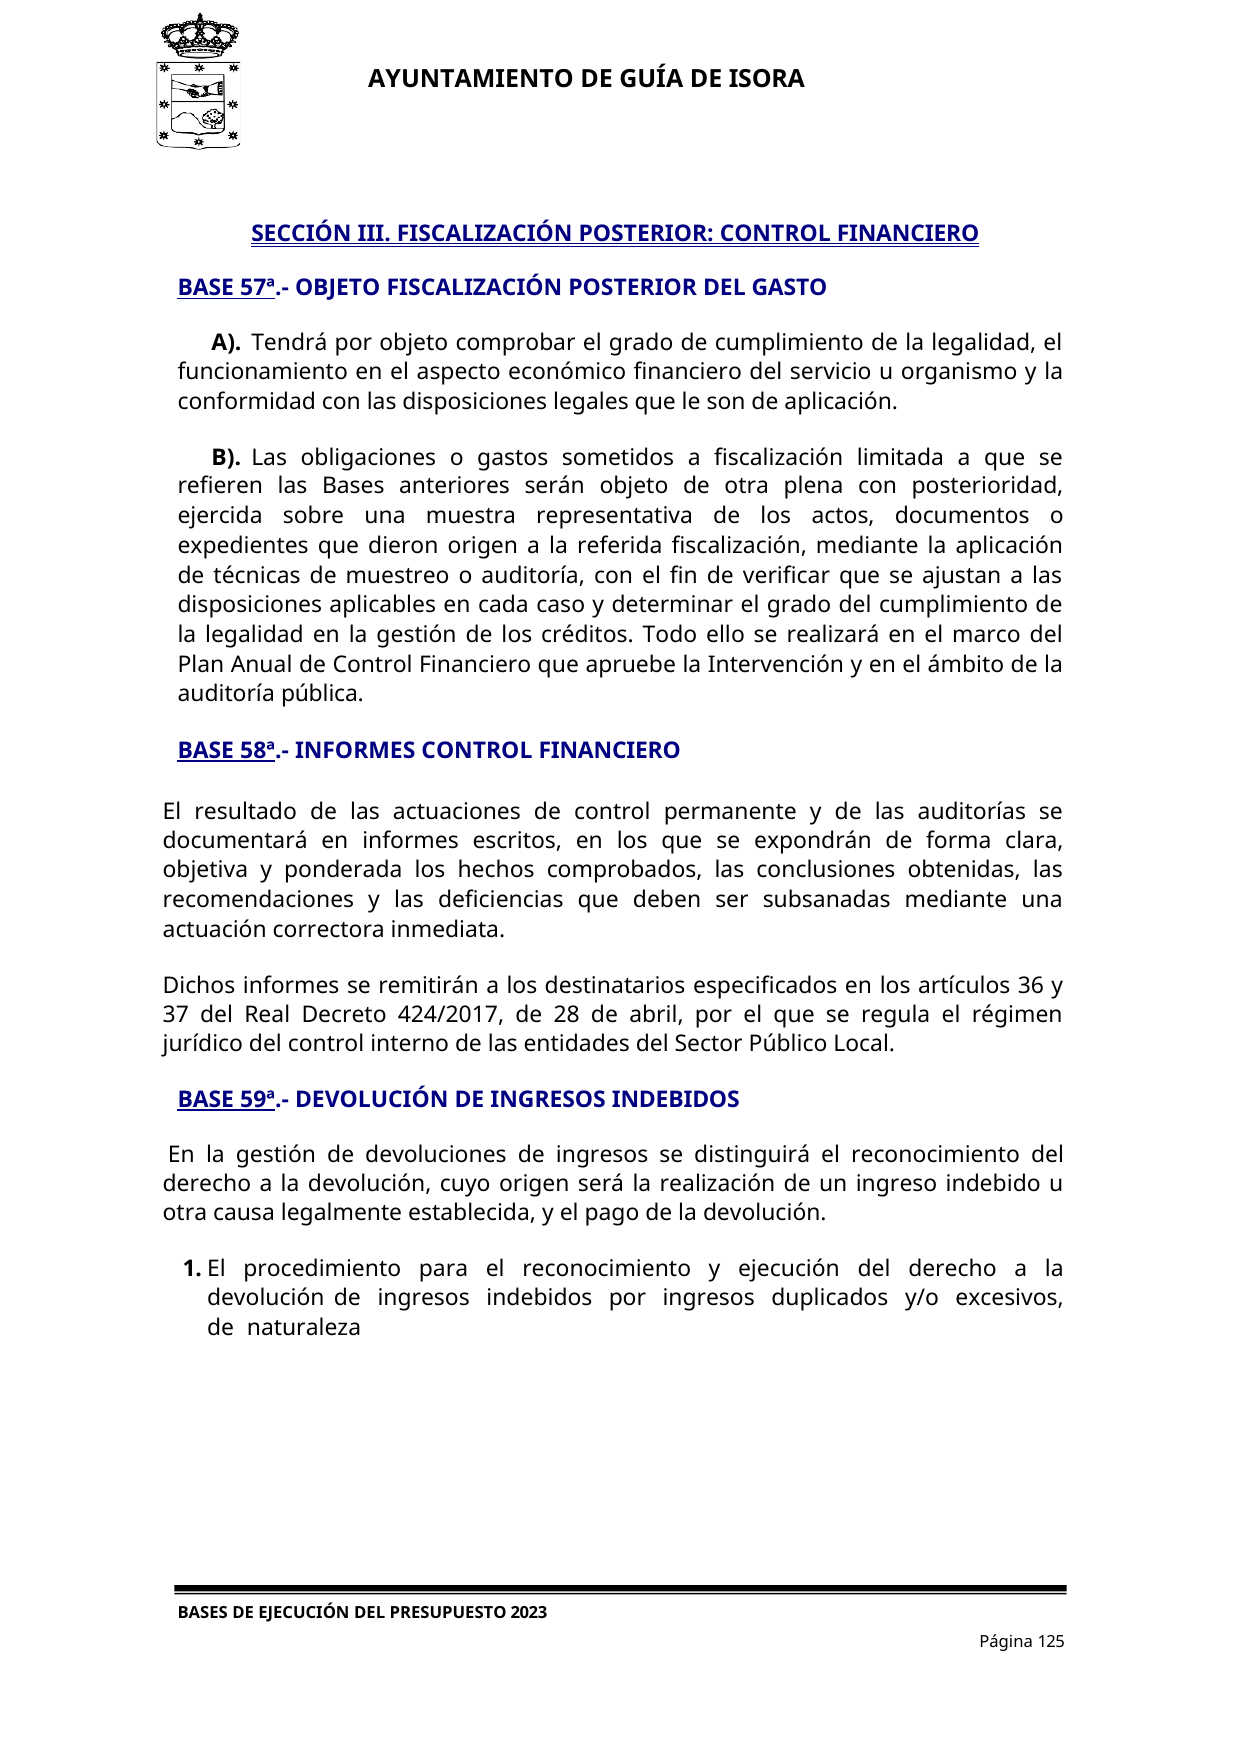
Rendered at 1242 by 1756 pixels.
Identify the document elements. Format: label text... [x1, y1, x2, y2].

text El resultado de las actuaciones de control permanente y de las auditorías se documentará en informes escritos, en los que se expondrán de forma clara, objetiva y ponderada los hechos comprobados, las conclusiones obtenidas, las recomendaciones y las deficiencias que deben ser subsanadas mediante una actuación correctora inmediata. [162, 796, 1064, 944]
text En la gestión de devoluciones de ingresos se distinguirá el reconocimiento del derecho a la devolución, cuyo origen será la realización de un ingreso indebido u otra causa legalmente establecida, y el pago de la devolución. [162, 1138, 1065, 1227]
subtitle BASE 58ª.- INFORMES CONTROL FINANCIERO [177, 733, 1079, 765]
text Dichos informes se remitirán a los destinatarios especificados en los artículos 36 y 37 del Real Decreto 424/2017, de 28 de abril, por el que se regula el régimen jurídico del control interno de las entidades del Sector Público Local. [162, 969, 1064, 1059]
text BASE 57ª.- OBJETO FISCALIZACIÓN POSTERIOR DEL GASTO [177, 271, 1079, 302]
list Tendrá por objeto comprobar el grado de cumplimiento de la legalidad, el funcionamiento en el aspecto económico financiero del servicio u organismo y la conformidad con las disposiciones legales que le son de aplicación. [162, 327, 1064, 416]
list El procedimiento para el reconocimiento y ejecución del derecho a la devolución de ingresos indebidos por ingresos duplicados y/o excesivos, de naturaleza [182, 1253, 1064, 1342]
subtitle SECCIÓN III. FISCALIZACIÓN POSTERIOR: CONTROL FINANCIERO [251, 217, 1079, 248]
subtitle BASE 59ª.- DEVOLUCIÓN DE INGRESOS INDEBIDOS [177, 1083, 1079, 1114]
list Las obligaciones o gastos sometidos a fiscalización limitada a que se refieren las Bases anteriores serán objeto de otra plena con posterioridad, ejercida sobre una muestra representativa de los actos, documentos o expedientes que dieron origen a la referida fiscalización, mediante la aplicación de técnicas de muestreo o auditoría, con el fin de verificar que se ajustan a las disposiciones aplicables en cada caso y determinar el grado del cumplimiento de la legalidad en la gestión de los créditos. Todo ello se realizará en el marco del Plan Anual de Control Financiero que apruebe la Intervención y en el ámbito de la auditoría pública. [162, 441, 1064, 708]
